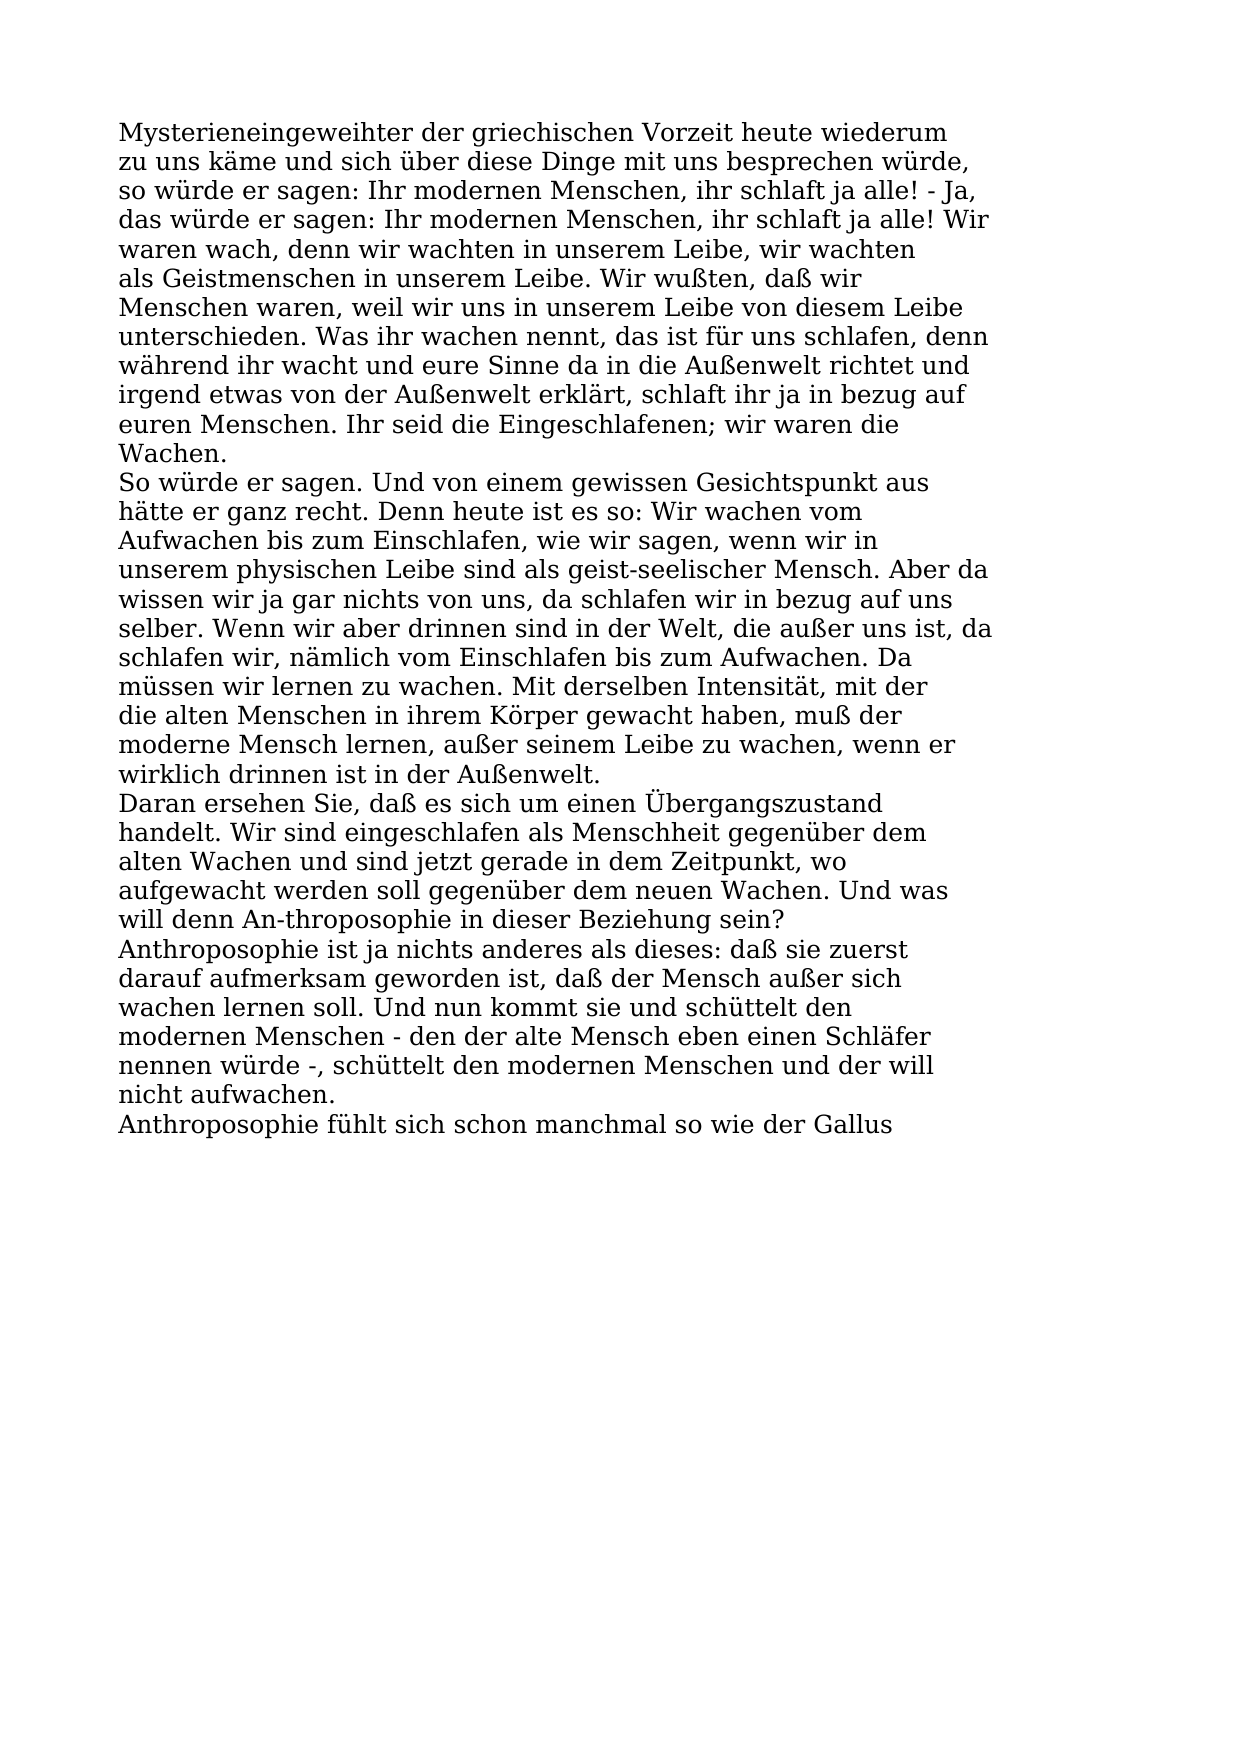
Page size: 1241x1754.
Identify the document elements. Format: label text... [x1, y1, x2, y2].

text will denn An-throposophie in dieser Beziehung sein? [118, 906, 1122, 935]
text irgend etwas von der Außenwelt erklärt, schlaft ihr ja in bezug auf [118, 381, 1122, 410]
text unterschieden. Was ihr wachen nennt, das ist für uns schlafen, denn [118, 322, 1122, 351]
text wirklich drinnen ist in der Außenwelt. [118, 760, 1122, 789]
text nicht aufwachen. [118, 1081, 1122, 1110]
text handelt. Wir sind eingeschlafen als Menschheit gegenüber dem [118, 818, 1122, 847]
text die alten Menschen in ihrem Körper gewacht haben, muß der [118, 701, 1122, 731]
text Aufwachen bis zum Einschlafen, wie wir sagen, wenn wir in [118, 526, 1122, 556]
text Mysterieneingeweihter der griechischen Vorzeit heute wiederum [118, 118, 1122, 147]
text unserem physischen Leibe sind als geist-seelischer Mensch. Aber da [118, 556, 1122, 585]
text hätte er ganz recht. Denn heute ist es so: Wir wachen vom [118, 497, 1122, 526]
text Wachen. [118, 439, 1122, 468]
text müssen wir lernen zu wachen. Mit derselben Intensität, mit der [118, 672, 1122, 701]
text wachen lernen soll. Und nun kommt sie und schüttelt den [118, 993, 1122, 1022]
text zu uns käme und sich über diese Dinge mit uns besprechen würde, [118, 147, 1122, 176]
text darauf aufmerksam geworden ist, daß der Mensch außer sich [118, 964, 1122, 993]
text So würde er sagen. Und von einem gewissen Gesichtspunkt aus [118, 468, 1122, 497]
text Menschen waren, weil wir uns in unserem Leibe von diesem Leibe [118, 293, 1122, 322]
text das würde er sagen: Ihr modernen Menschen, ihr schlaft ja alle! Wir [118, 206, 1122, 235]
text so würde er sagen: Ihr modernen Menschen, ihr schlaft ja alle! - Ja, [118, 176, 1122, 206]
text wissen wir ja gar nichts von uns, da schlafen wir in bezug auf uns [118, 585, 1122, 614]
text nennen würde -, schüttelt den modernen Menschen und der will [118, 1051, 1122, 1081]
text Anthroposophie fühlt sich schon manchmal so wie der Gallus [118, 1110, 1122, 1139]
text als Geistmenschen in unserem Leibe. Wir wußten, daß wir [118, 264, 1122, 293]
text aufgewacht werden soll gegenüber dem neuen Wachen. Und was [118, 876, 1122, 906]
text Anthroposophie ist ja nichts anderes als dieses: daß sie zuerst [118, 935, 1122, 964]
text euren Menschen. Ihr seid die Eingeschlafenen; wir waren die [118, 410, 1122, 439]
text modernen Menschen - den der alte Mensch eben einen Schläfer [118, 1022, 1122, 1051]
text selber. Wenn wir aber drinnen sind in der Welt, die außer uns ist, da [118, 614, 1122, 643]
text alten Wachen und sind jetzt gerade in dem Zeitpunkt, wo [118, 847, 1122, 876]
text waren wach, denn wir wachten in unserem Leibe, wir wachten [118, 235, 1122, 264]
text während ihr wacht und eure Sinne da in die Außenwelt richtet und [118, 351, 1122, 381]
text Daran ersehen Sie, daß es sich um einen Übergangszustand [118, 789, 1122, 818]
text moderne Mensch lernen, außer seinem Leibe zu wachen, wenn er [118, 731, 1122, 760]
text schlafen wir, nämlich vom Einschlafen bis zum Aufwachen. Da [118, 643, 1122, 672]
